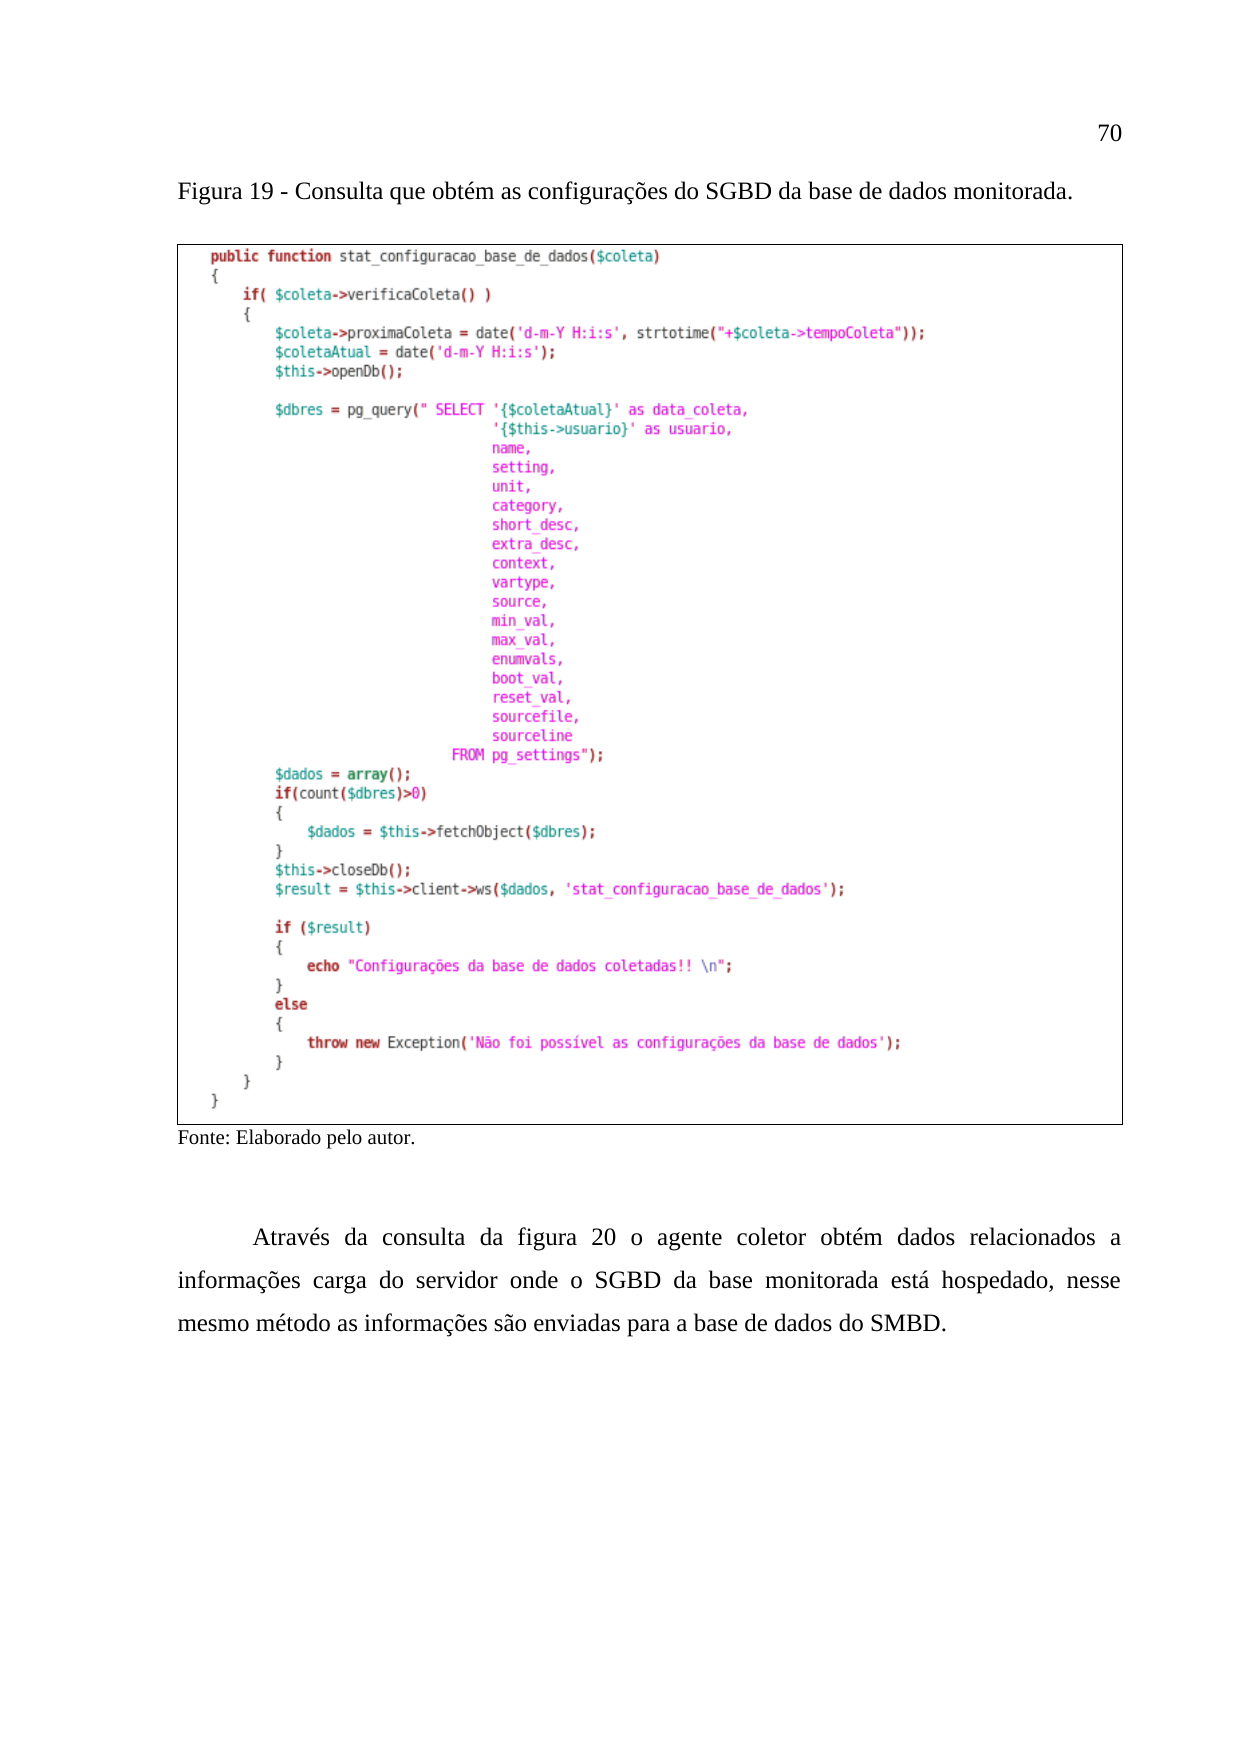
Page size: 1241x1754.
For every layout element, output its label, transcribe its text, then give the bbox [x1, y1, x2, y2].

text Através da consulta da figura 20 o agente coletor obtém dados relacionados a informações carga do servidor onde o SGBD da base monitorada está hospedado, nesse mesmo método as informações são enviadas para a base de dados do SMBD. [177, 1222, 1122, 1337]
text Figura 19 - Consulta que obtém as configurações do SGBD da base de dados monitorada. [177, 176, 1122, 205]
list Fonte: Elaborado pelo autor. [177, 1125, 1122, 1149]
list [178, 245, 1122, 1124]
picture [180, 247, 1119, 1122]
